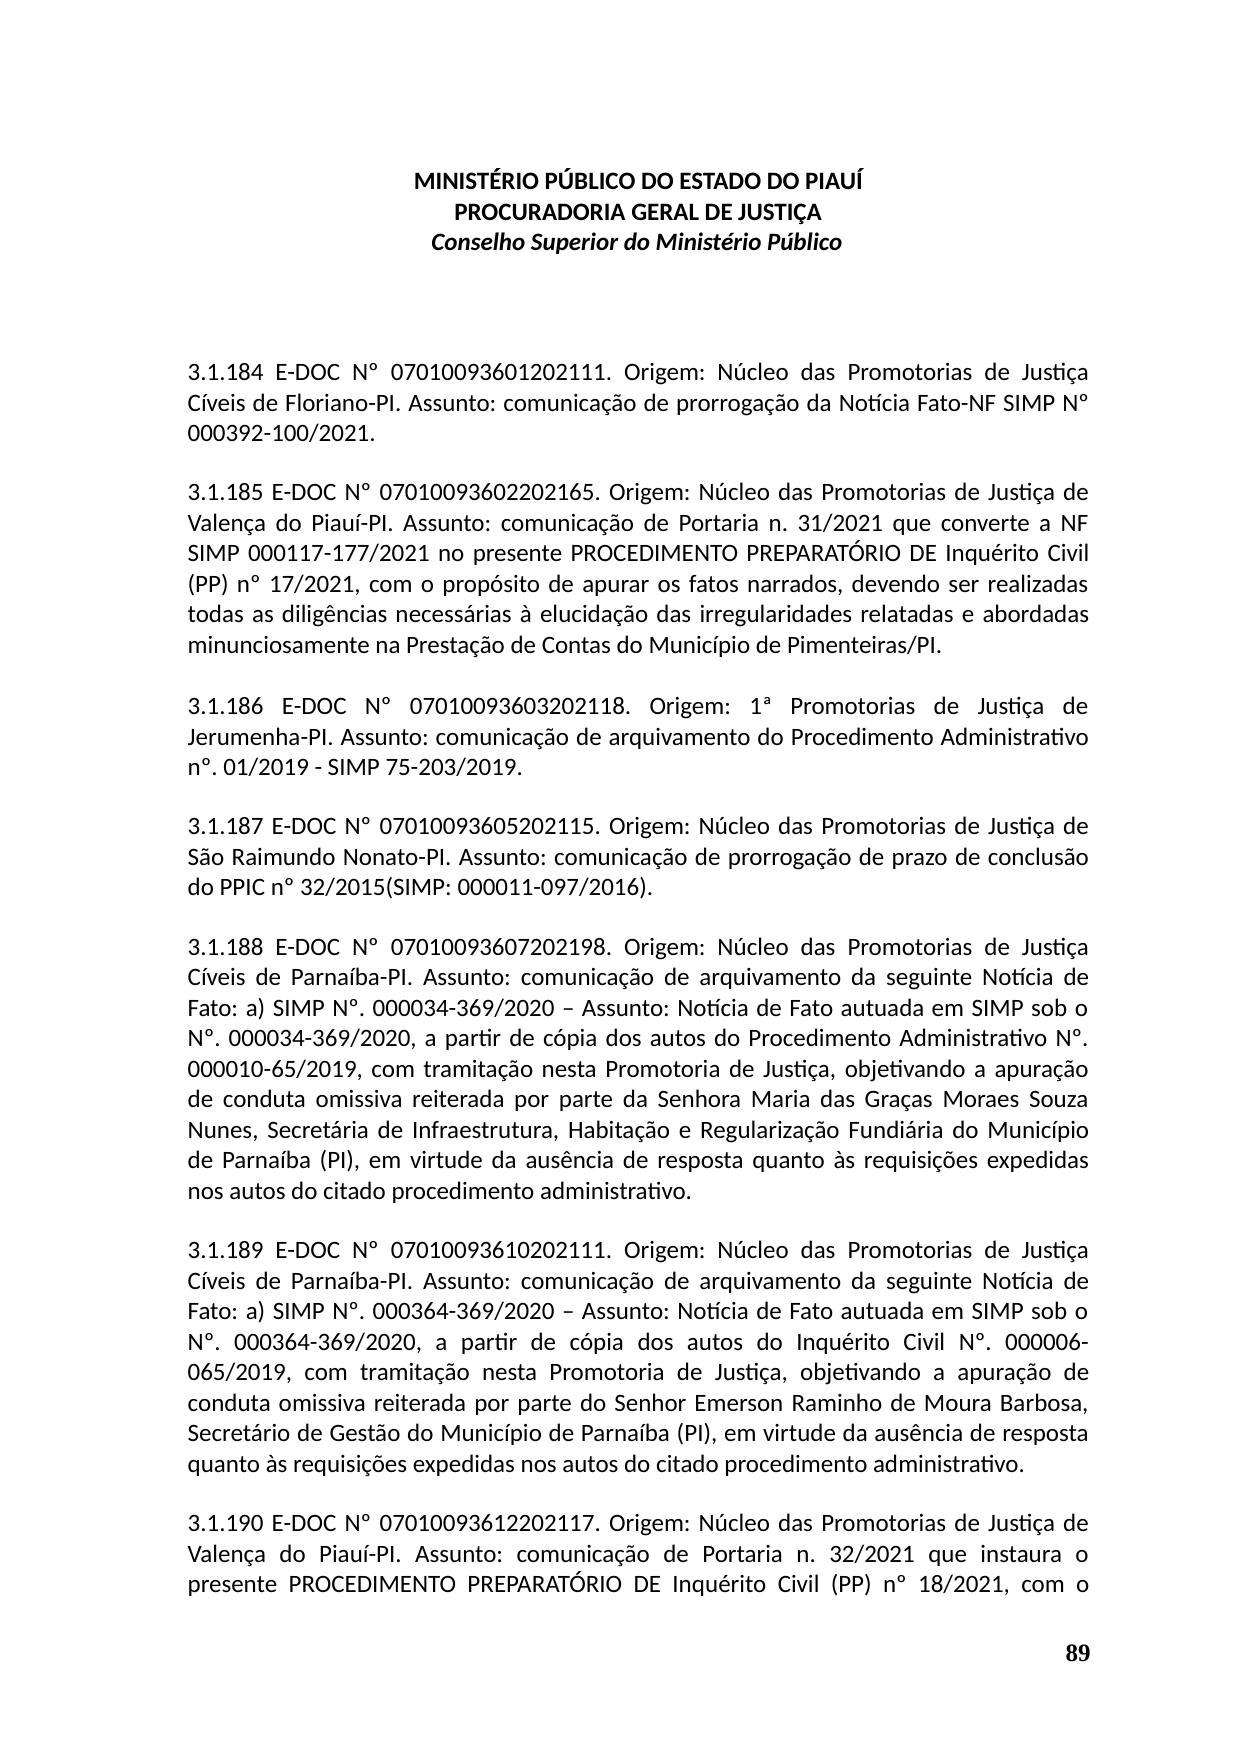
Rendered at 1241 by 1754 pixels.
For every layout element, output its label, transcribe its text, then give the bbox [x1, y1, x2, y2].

text 3.1.187 E-DOC Nº 07010093605202115. Origem: Núcleo das Promotorias de Justiça de São Raimundo Nonato-PI. Assunto: comunicação de prorrogação de prazo de conclusão do PPIC nº 32/2015(SIMP: 000011-097/2016). [187, 811, 1090, 902]
text 3.1.185 E-DOC Nº 07010093602202165. Origem: Núcleo das Promotorias de Justiça de Valença do Piauí-PI. Assunto: comunicação de Portaria n. 31/2021 que converte a NF SIMP 000117-177/2021 no presente PROCEDIMENTO PREPARATÓRIO DE Inquérito Civil (PP) nº 17/2021, com o propósito de apurar os fatos narrados, devendo ser realizadas todas as diligências necessárias à elucidação das irregularidades relatadas e abordadas minunciosamente na Prestação de Contas do Município de Pimenteiras/PI. [187, 477, 1090, 660]
text 3.1.186 E-DOC Nº 07010093603202118. Origem: 1ª Promotorias de Justiça de Jerumenha-PI. Assunto: comunicação de arquivamento do Procedimento Administrativo nº. 01/2019 - SIMP 75-203/2019. [187, 690, 1090, 782]
text 3.1.184 E-DOC Nº 07010093601202111. Origem: Núcleo das Promotorias de Justiça Cíveis de Floriano-PI. Assunto: comunicação de prorrogação da Notícia Fato-NF SIMP Nº 000392-100/2021. [187, 356, 1090, 448]
text 3.1.189 E-DOC Nº 07010093610202111. Origem: Núcleo das Promotorias de Justiça Cíveis de Parnaíba-PI. Assunto: comunicação de arquivamento da seguinte Notícia de Fato: a) SIMP Nº. 000364-369/2020 – Assunto: Notícia de Fato autuada em SIMP sob o Nº. 000364-369/2020, a partir de cópia dos autos do Inquérito Civil Nº. 000006-065/2019, com tramitação nesta Promotoria de Justiça, objetivando a apuração de conduta omissiva reiterada por parte do Senhor Emerson Raminho de Moura Barbosa, Secretário de Gestão do Município de Parnaíba (PI), em virtude da ausência de resposta quanto às requisições expedidas nos autos do citado procedimento administrativo. [187, 1234, 1090, 1478]
text 3.1.188 E-DOC Nº 07010093607202198. Origem: Núcleo das Promotorias de Justiça Cíveis de Parnaíba-PI. Assunto: comunicação de arquivamento da seguinte Notícia de Fato: a) SIMP Nº. 000034-369/2020 – Assunto: Notícia de Fato autuada em SIMP sob o Nº. 000034-369/2020, a partir de cópia dos autos do Procedimento Administrativo Nº. 000010-65/2019, com tramitação nesta Promotoria de Justiça, objetivando a apuração de conduta omissiva reiterada por parte da Senhora Maria das Graças Moraes Souza Nunes, Secretária de Infraestrutura, Habitação e Regularização Fundiária do Município de Parnaíba (PI), em virtude da ausência de resposta quanto às requisições expedidas nos autos do citado procedimento administrativo. [187, 931, 1090, 1206]
text 3.1.190 E-DOC Nº 07010093612202117. Origem: Núcleo das Promotorias de Justiça de Valença do Piauí-PI. Assunto: comunicação de Portaria n. 32/2021 que instaura o presente PROCEDIMENTO PREPARATÓRIO DE Inquérito Civil (PP) nº 18/2021, com o [187, 1507, 1090, 1599]
